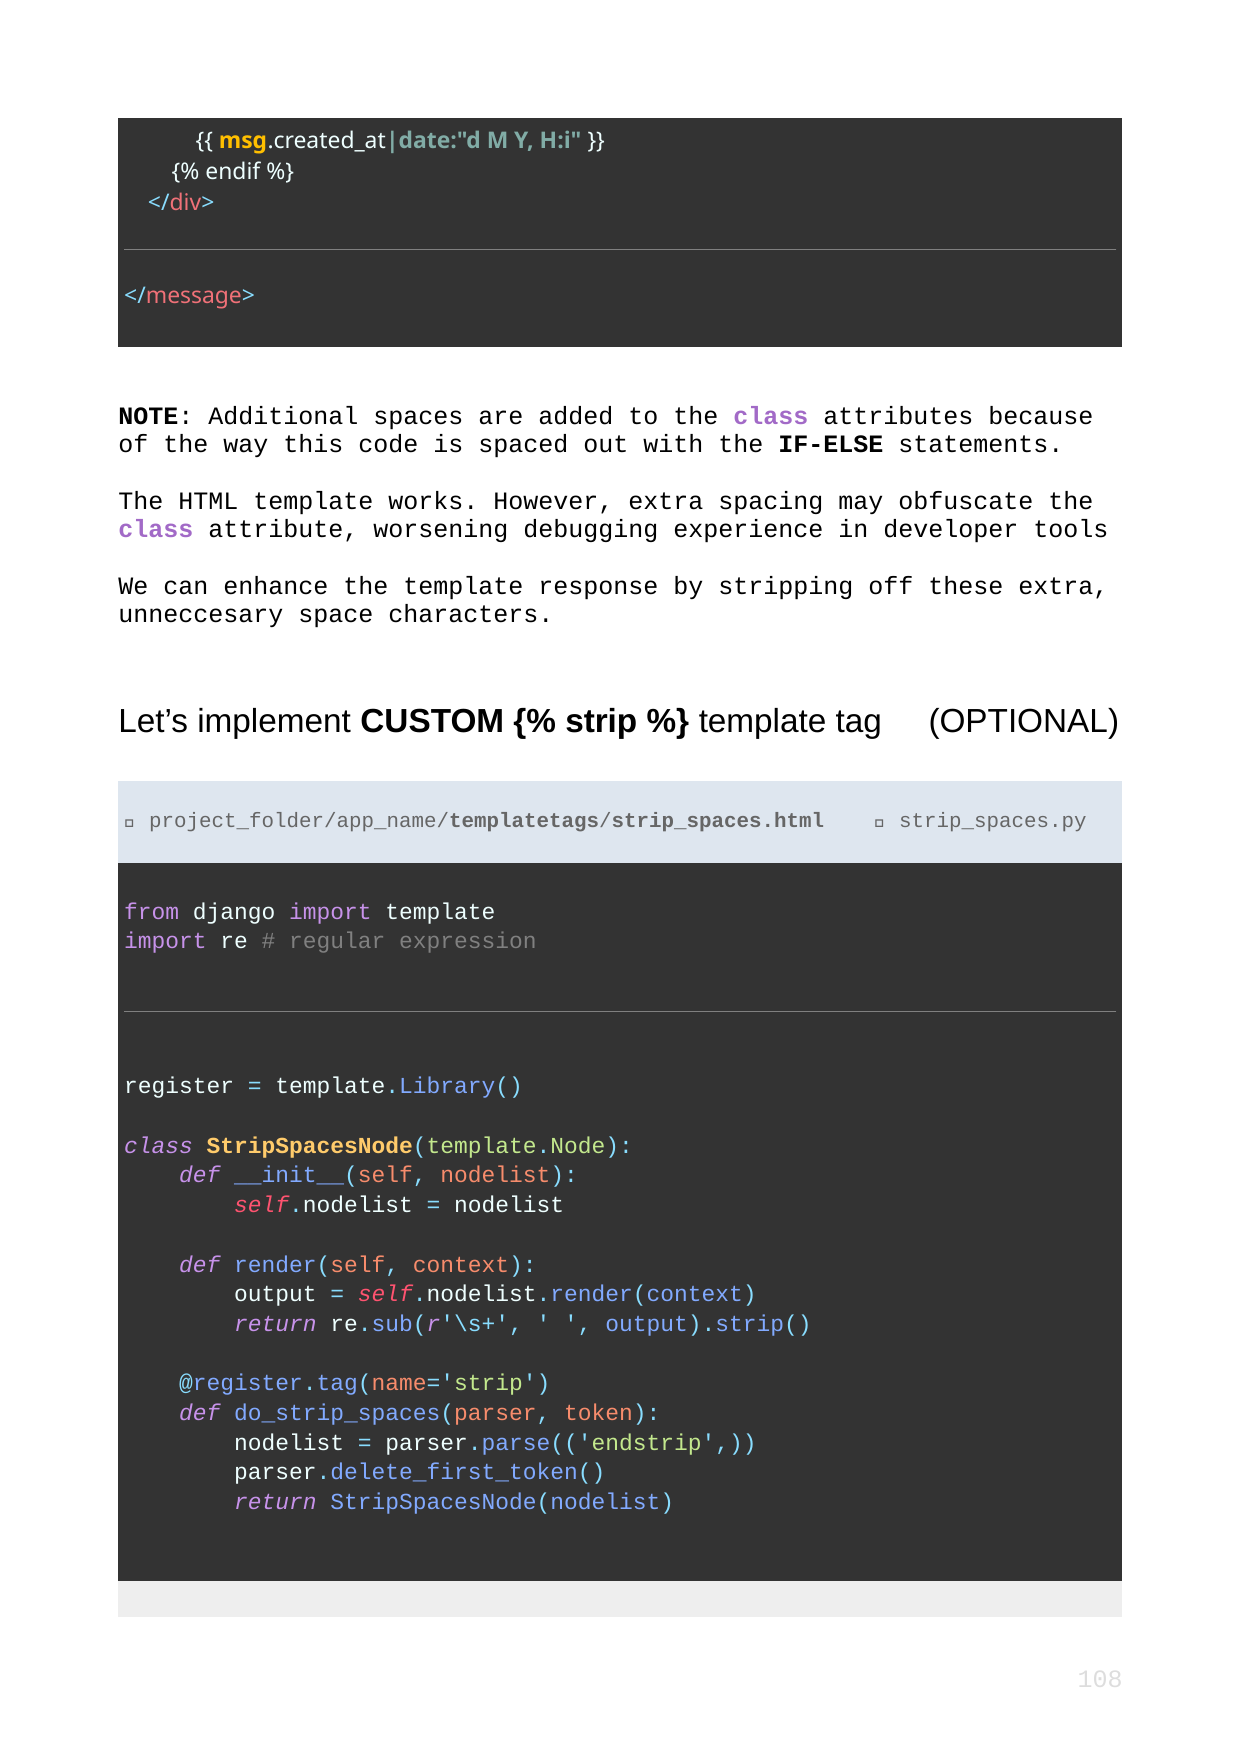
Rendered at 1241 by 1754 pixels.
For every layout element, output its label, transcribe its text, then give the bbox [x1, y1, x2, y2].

table_cell [118, 1581, 1122, 1617]
text NOTE: Additional spaces are added to the class attributes because of the way this code is spaced out with the IF-ELSE statements. [118, 404, 1122, 460]
text The HTML template works. However, extra spacing may obfuscate the class attribute, worsening debugging experience in developer tools [118, 489, 1122, 545]
table_cell {{ msg.created_at|date:"d M Y, H:i" }} {% endif %} </div> </message> [118, 118, 1122, 347]
table_header 📝 project_folder/app_name/templatetags/strip_spaces.html 🐍 strip_spaces.py [118, 781, 1122, 863]
text We can enhance the template response by stripping off these extra, unneccesary space characters. [118, 574, 1122, 630]
subtitle Let’s implement CUSTOM {% strip %} template tag (OPTIONAL) [118, 702, 1122, 740]
table_cell from django import template import re # regular expression register = template.Library() class StripSpacesNode(template.Node): def __init__(self, nodelist): self.nodelist = nodelist def render(self, context): output = self.nodelist.render(context) return re.sub(r'\s+', ' ', output).strip() @register.tag(name='strip') def do_strip_spaces(parser, token): nodelist = parser.parse(('endstrip',)) parser.delete_first_token() return StripSpacesNode(nodelist) [118, 863, 1122, 1581]
